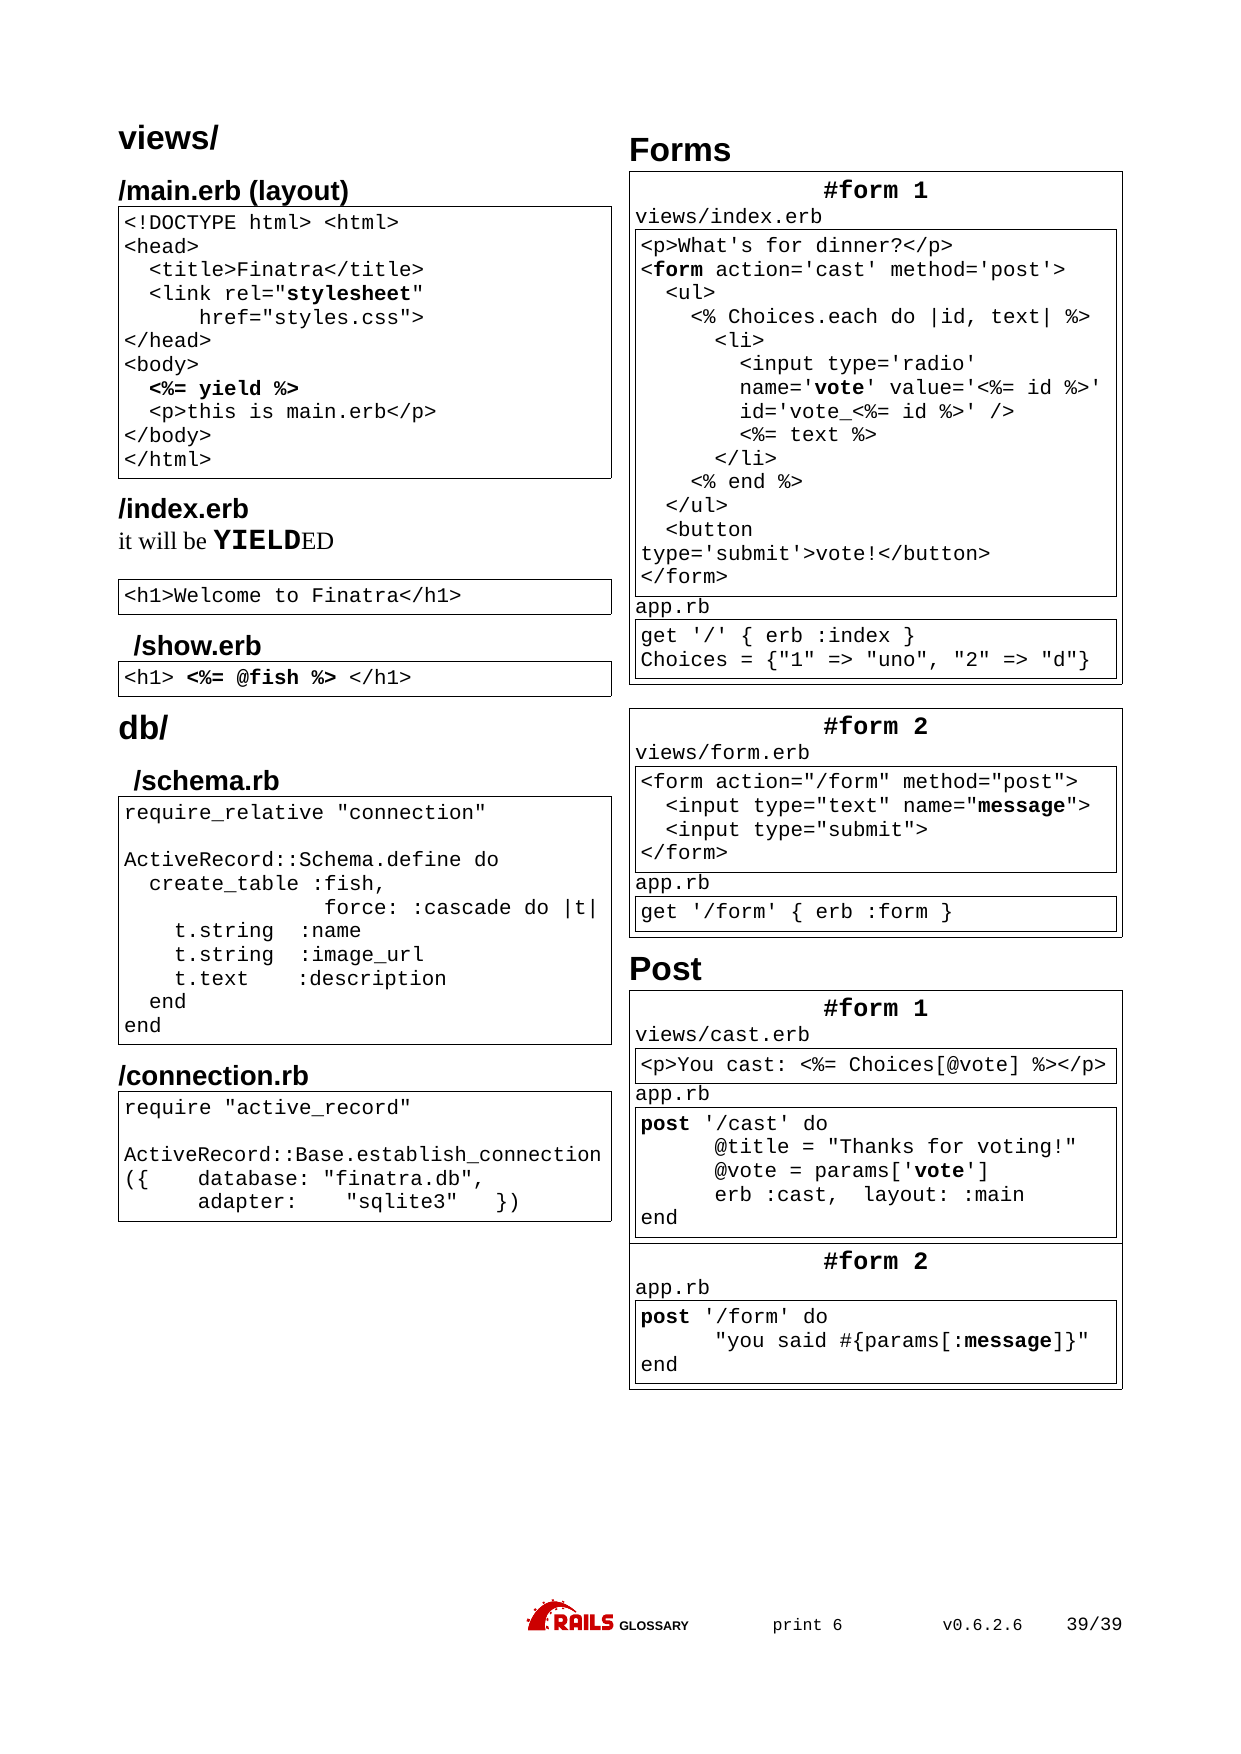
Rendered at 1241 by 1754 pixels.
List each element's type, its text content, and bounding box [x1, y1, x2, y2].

subtitle /schema.rb [118, 764, 611, 796]
subtitle /index.erb [118, 493, 611, 525]
table_header require_relative "connection" ActiveRecord::Schema.define do create_table :fish, force: :cascade do |t| t.string :name t.string :image_url t.text :description end end [119, 797, 611, 1044]
table_header require "active_record" ActiveRecord::Base.establish_connection({ database: "finatra.db", adapter: "sqlite3" }) [119, 1092, 611, 1221]
table_header #form 2 views/form.erb app.rb [630, 709, 1122, 937]
table_header post '/form' do "you said #{params[:message]}" end [636, 1301, 1116, 1383]
subtitle views/ [118, 118, 611, 157]
subtitle db/ [118, 708, 611, 747]
table_header #form 1 views/cast.erb app.rb [630, 991, 1122, 1243]
subtitle /connection.rb [118, 1059, 611, 1091]
table_header <h1>Welcome to Finatra</h1> [119, 580, 611, 614]
subtitle /show.erb [118, 629, 611, 661]
text it will be YIELDED [118, 525, 611, 558]
subtitle Forms [629, 130, 1122, 168]
table_header <h1> <%= @fish %> </h1> [119, 662, 611, 696]
table_header <form action="/form" method="post"> <input type="text" name="message"> <input type="submit"> </form> [636, 767, 1116, 872]
table_header get '/form' { erb :form } [636, 897, 1116, 931]
table_header post '/cast' do @title = "Thanks for voting!" @vote = params['vote'] erb :cast, layout: :main end [636, 1108, 1116, 1237]
table_header get '/' { erb :index } Choices = {"1" => "uno", "2" => "d"} [636, 620, 1116, 678]
table_header <!DOCTYPE html> <html> <head> <title>Finatra</title> <link rel="stylesheet" href="styles.css"> </head> <body> <%= yield %> <p>this is main.erb</p> </body> </html> [119, 207, 611, 478]
table_header <p>You cast: <%= Choices[@vote] %></p> [636, 1049, 1116, 1083]
table_cell #form 2 app.rb [630, 1244, 1122, 1389]
table_header <p>What's for dinner?</p> <form action='cast' method='post'> <ul> <% Choices.each do |id, text| %> <li> <input type='radio' name='vote' value='<%= id %>' id='vote_<%= id %>' /> <%= text %> </li> <% end %> </ul> <button type='submit'>vote!</button> </form> [636, 230, 1116, 596]
subtitle Post [629, 948, 1122, 987]
subtitle /main.erb (layout) [118, 174, 611, 206]
table_header #form 1 views/index.erb app.rb [630, 172, 1122, 684]
